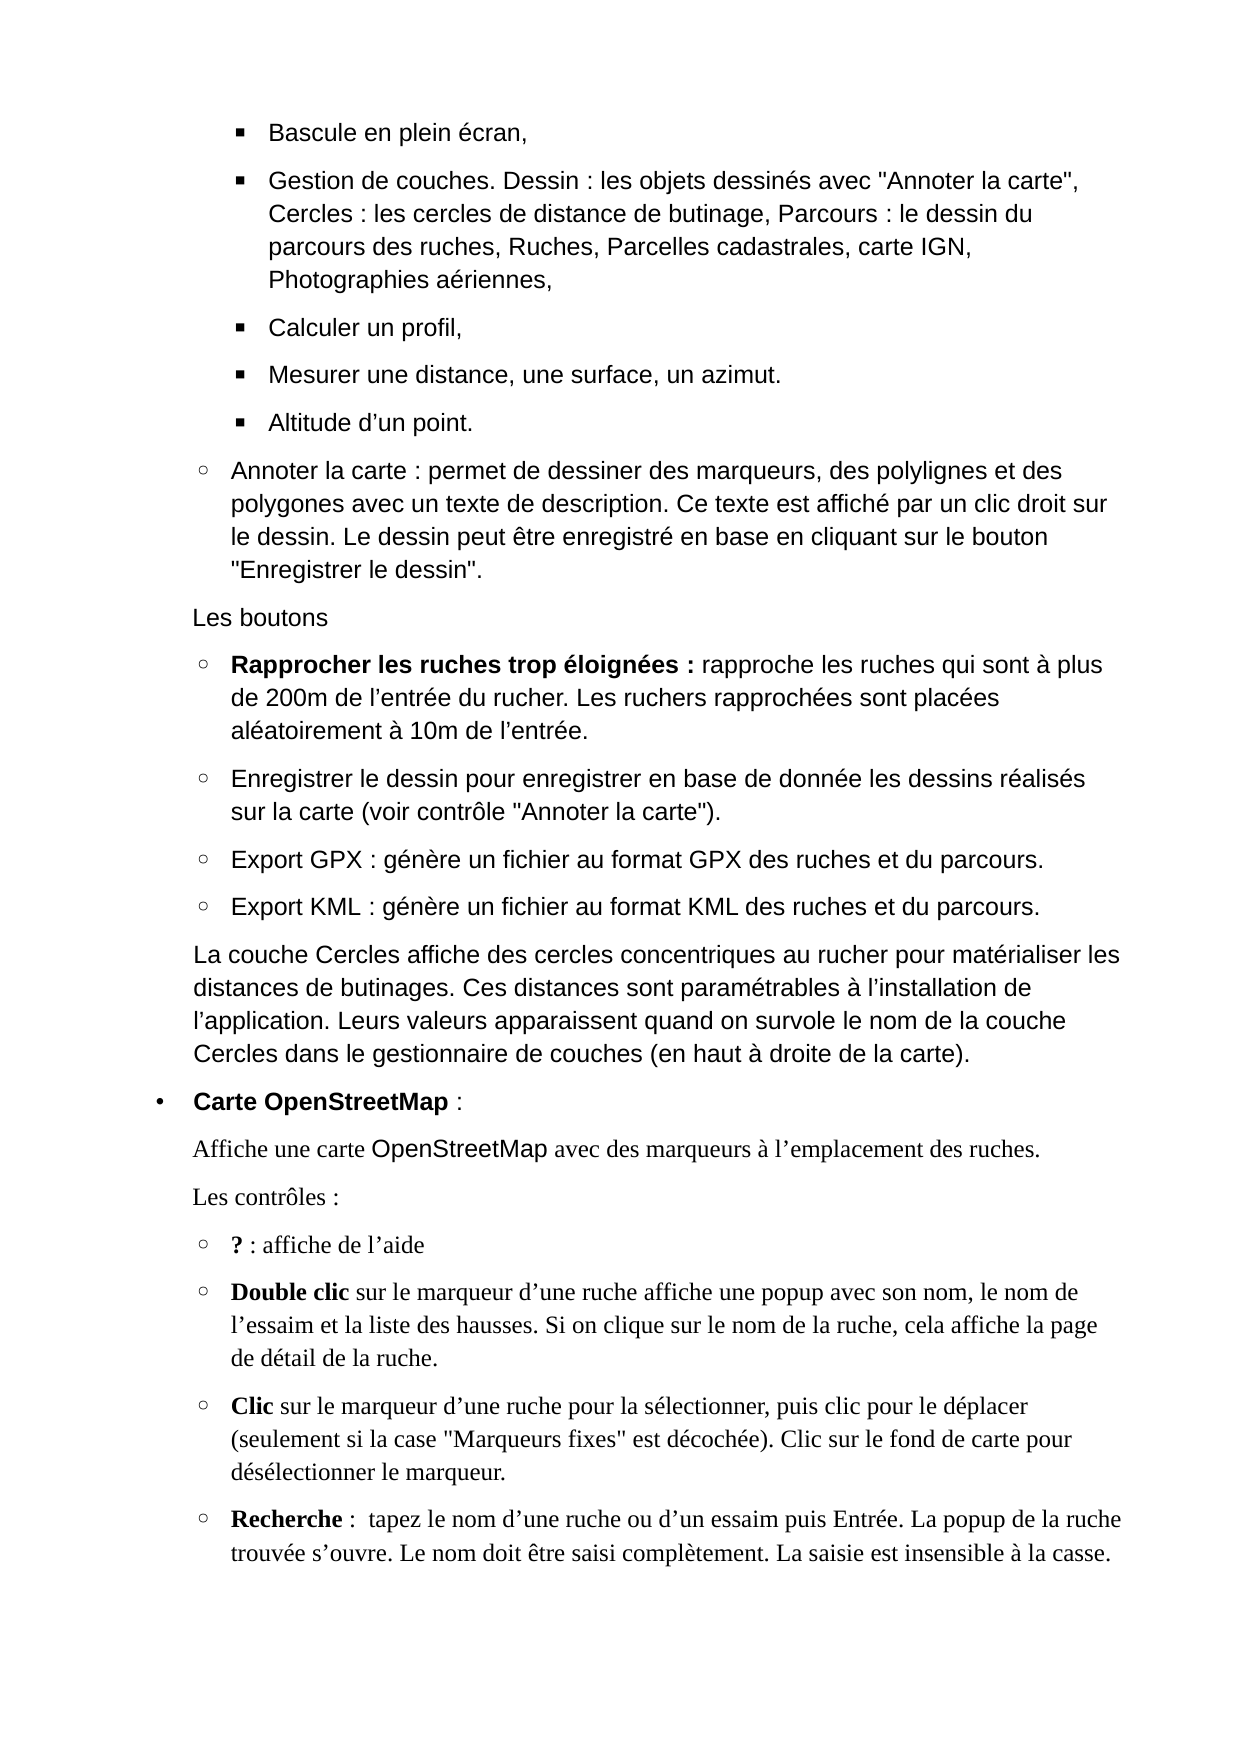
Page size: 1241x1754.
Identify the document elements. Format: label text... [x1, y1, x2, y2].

list Bascule en plein écran, [231, 118, 1122, 147]
list Clic sur le marqueur d’une ruche pour la sélectionner, puis clic pour le déplacer (seulement si la case "Marqueurs fixes" est décochée). Clic sur le fond de carte pour désélectionner le marqueur. [193, 1391, 1122, 1486]
list Rapprocher les ruches trop éloignées : rapproche les ruches qui sont à plus de 200m de l’entrée du rucher. Les ruchers rapprochées sont placées aléatoirement à 10m de l’entrée. [193, 650, 1122, 745]
list Gestion de couches. Dessin : les objets dessinés avec "Annoter la carte", Cercles : les cercles de distance de butinage, Parcours : le dessin du parcours des ruches, Ruches, Parcelles cadastrales, carte IGN, Photographies aériennes, [231, 166, 1122, 294]
text Les boutons [192, 602, 1122, 631]
list Export GPX : génère un fichier au format GPX des ruches et du parcours. [193, 844, 1122, 873]
list Annoter la carte : permet de dessiner des marqueurs, des polylignes et des polygones avec un texte de description. Ce texte est affiché par un clic droit sur le dessin. Le dessin peut être enregistré en base en cliquant sur le bouton "Enregistrer le dessin". [193, 456, 1122, 584]
text Les contrôles : [192, 1182, 1122, 1211]
text La couche Cercles affiche des cercles concentriques au rucher pour matérialiser les distances de butinages. Ces distances sont paramétrables à l’installation de l’application. Leurs valeurs apparaissent quand on survole le nom de la couche Cercles dans le gestionnaire de couches (en haut à droite de la carte). [193, 940, 1122, 1068]
list Recherche : tapez le nom d’une ruche ou d’un essaim puis Entrée. La popup de la ruche trouvée s’ouvre. Le nom doit être saisi complètement. La saisie est insensible à la casse. [193, 1504, 1122, 1566]
list Altitude d’un point. [231, 408, 1122, 437]
list Export KML : génère un fichier au format KML des ruches et du parcours. [193, 892, 1122, 921]
list Mesurer une distance, une surface, un azimut. [231, 360, 1122, 389]
list Double clic sur le marqueur d’une ruche affiche une popup avec son nom, le nom de l’essaim et la liste des hausses. Si on clique sur le nom de la ruche, cela affiche la page de détail de la ruche. [193, 1277, 1122, 1372]
list Calculer un profil, [231, 313, 1122, 341]
list ? : affiche de l’aide [193, 1230, 1122, 1258]
text Affiche une carte OpenStreetMap avec des marqueurs à l’emplacement des ruches. [192, 1134, 1122, 1163]
list Carte OpenStreetMap : [156, 1087, 1122, 1116]
list Enregistrer le dessin pour enregistrer en base de donnée les dessins réalisés sur la carte (voir contrôle "Annoter la carte"). [193, 764, 1122, 826]
